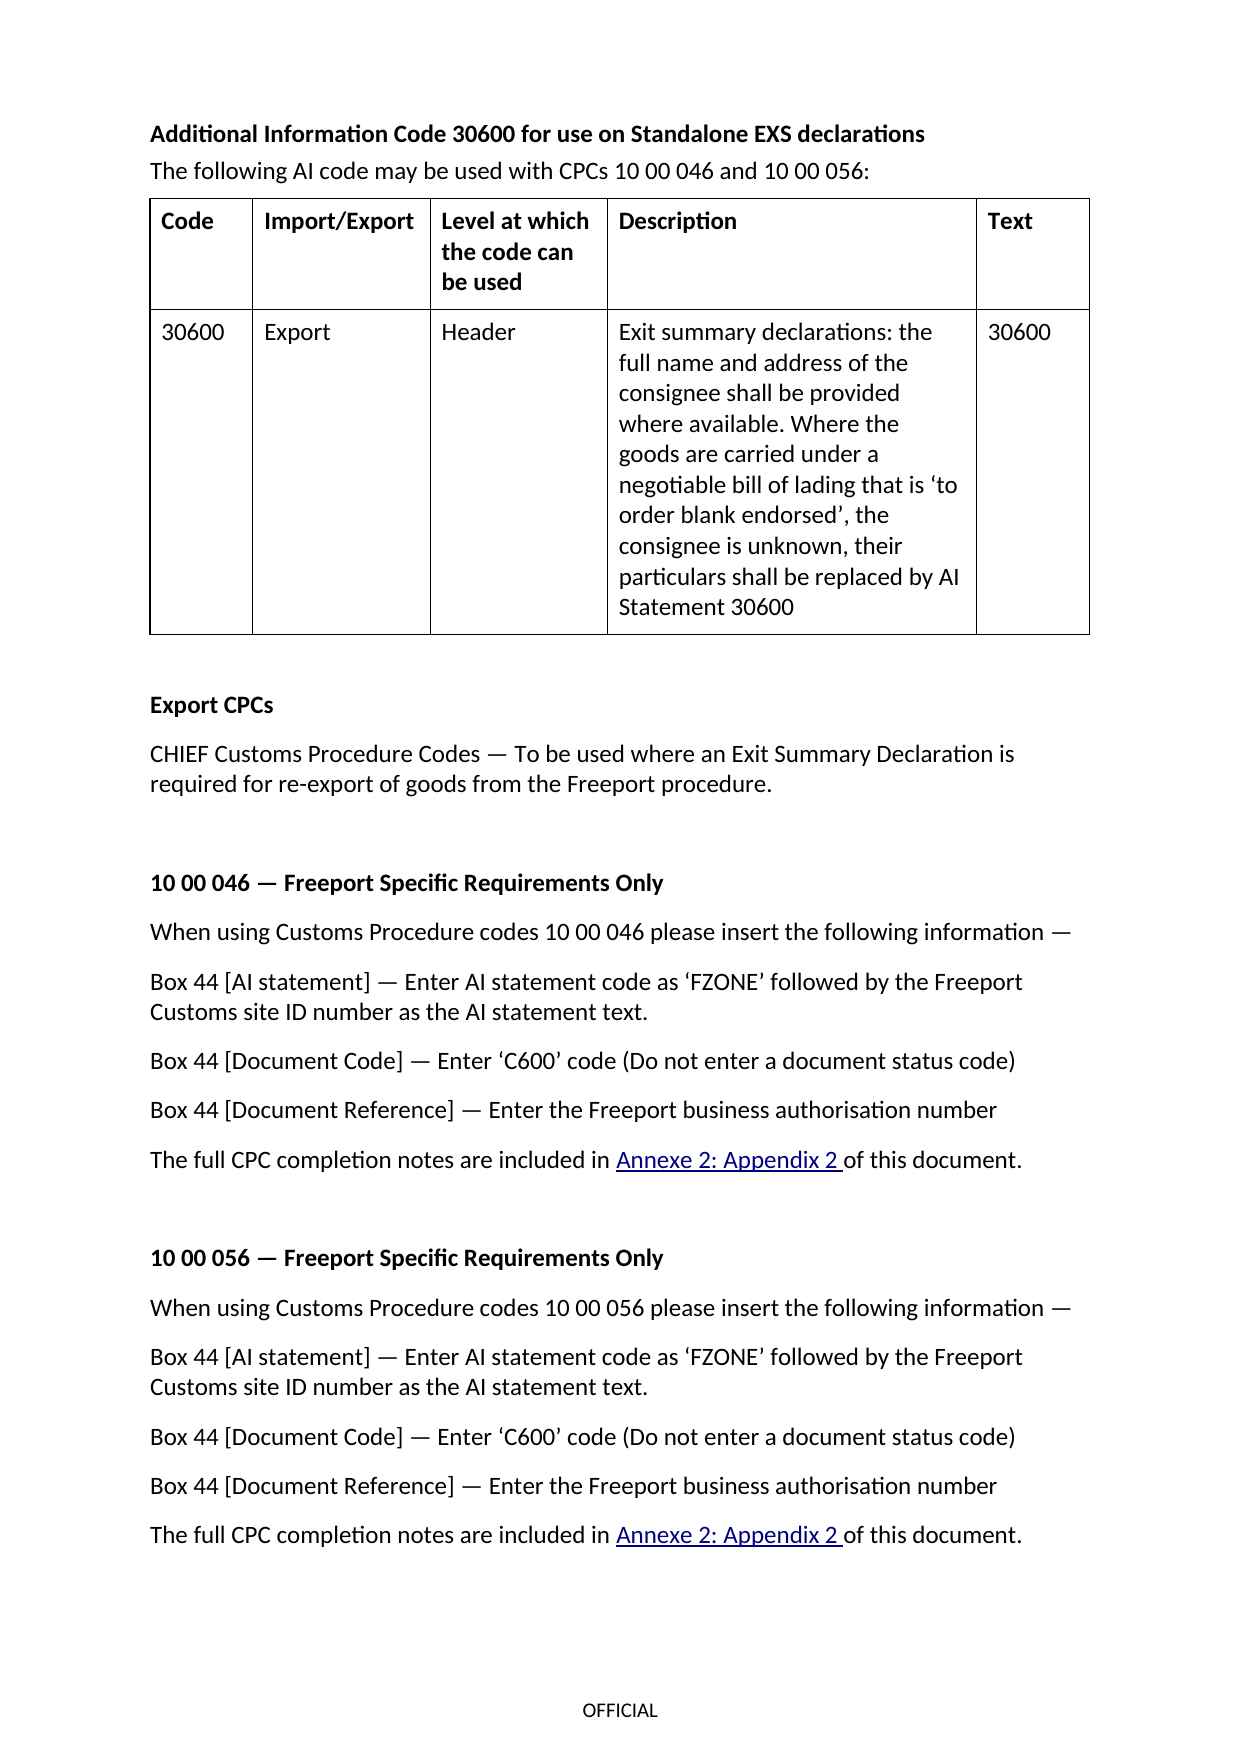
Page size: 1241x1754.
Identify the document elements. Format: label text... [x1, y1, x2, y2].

text Box 44 [Document Reference] — Enter the Freeport business authorisation number [150, 1095, 1090, 1125]
table_header Code [151, 199, 252, 309]
table_cell Header [431, 310, 607, 634]
table_cell Exit summary declarations: the full name and address of the consignee shall be provided where available. Where the goods are carried under a negotiable bill of lading that is ‘to order blank endorsed’, the consignee is unknown, their particulars shall be replaced by AI Statement 30600 [608, 310, 976, 634]
text Box 44 [Document Code] — Enter ‘C600’ code (Do not enter a document status code) [150, 1045, 1090, 1076]
subtitle Additional Information Code 30600 for use on Standalone EXS declarations [150, 118, 1090, 149]
table_cell Export [253, 310, 430, 634]
table_header Description [608, 199, 976, 309]
text When using Customs Procedure codes 10 00 046 please insert the following information — [150, 916, 1090, 947]
text Box 44 [AI statement] — Enter AI statement code as ‘FZONE’ followed by the Freeport Customs site ID number as the AI statement text. [150, 966, 1090, 1027]
subtitle 10 00 046 — Freeport Specific Requirements Only [150, 867, 1090, 898]
table_header Text [977, 199, 1089, 309]
table_header Level at which the code can be used [431, 199, 607, 309]
table_cell 30600 [977, 310, 1089, 634]
text When using Customs Procedure codes 10 00 056 please insert the following information — [150, 1292, 1090, 1322]
text The full CPC completion notes are included in Annexe 2: Appendix 2 of this document. [150, 1519, 1090, 1550]
subtitle Export CPCs [150, 689, 1090, 719]
table_header Import/Export [253, 199, 430, 309]
text Box 44 [Document Code] — Enter ‘C600’ code (Do not enter a document status code) [150, 1421, 1090, 1451]
text CHIEF Customs Procedure Codes — To be used where an Exit Summary Declaration is required for re-export of goods from the Freeport procedure. [150, 738, 1090, 799]
text Box 44 [Document Reference] — Enter the Freeport business authorisation number [150, 1470, 1090, 1501]
text The full CPC completion notes are included in Annexe 2: Appendix 2 of this document. [150, 1144, 1090, 1174]
subtitle 10 00 056 — Freeport Specific Requirements Only [150, 1242, 1090, 1273]
text The following AI code may be used with CPCs 10 00 046 and 10 00 056: [150, 155, 1090, 185]
text Box 44 [AI statement] — Enter AI statement code as ‘FZONE’ followed by the Freeport Customs site ID number as the AI statement text. [150, 1341, 1090, 1402]
table_cell 30600 [151, 310, 252, 634]
